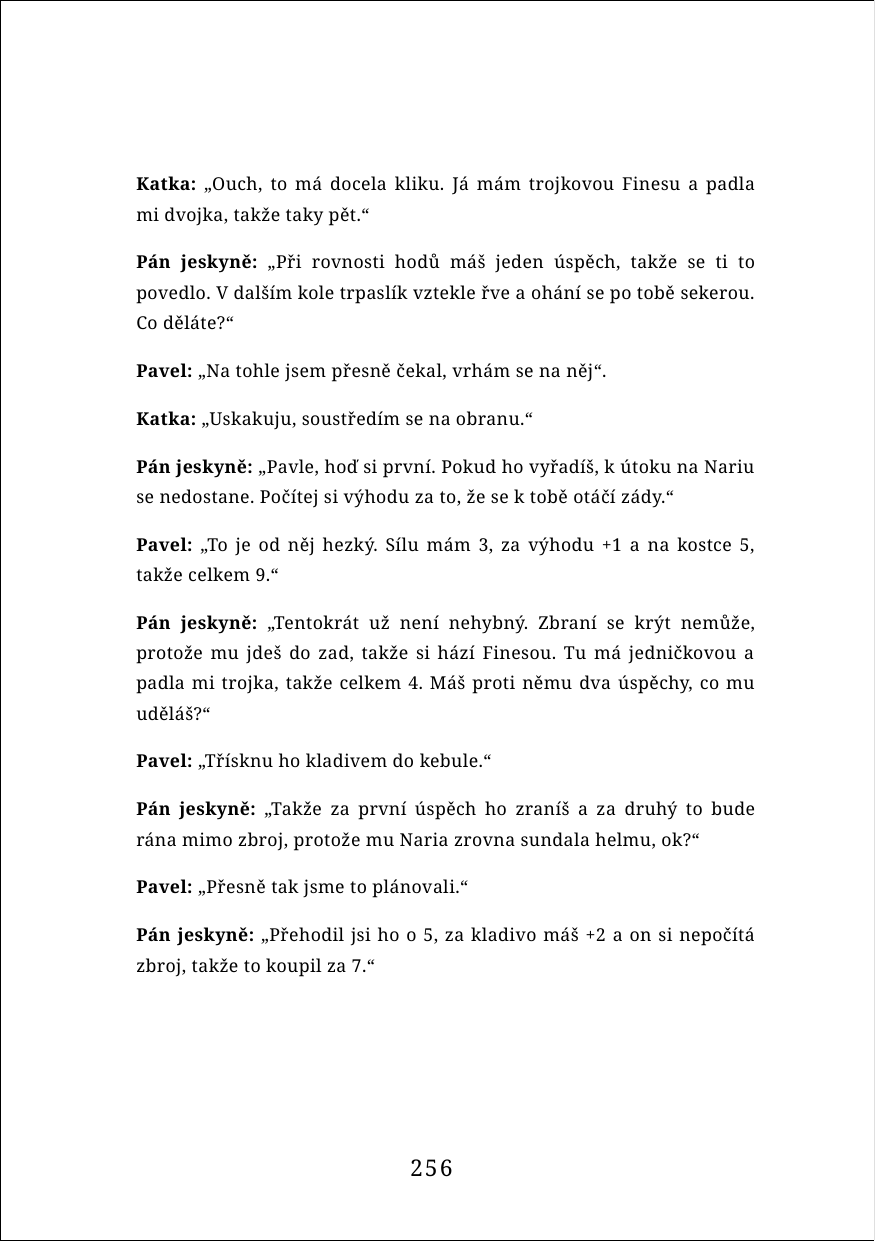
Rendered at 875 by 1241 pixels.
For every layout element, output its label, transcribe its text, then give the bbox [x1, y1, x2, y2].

text Pán jeskyně: „Při rovnosti hodů máš jeden úspěch, takže se ti to povedlo. V dalším kole trpaslík vztekle řve a ohání se po tobě sekerou. Co děláte?“ [136, 250, 756, 334]
text Pavel: „Třísknu ho kladivem do kebule.“ [136, 749, 756, 773]
text Pavel: „To je od něj hezký. Sílu mám 3, za výhodu +1 a na kostce 5, takže celkem 9.“ [136, 532, 756, 587]
text Pán jeskyně: „Přehodil jsi ho o 5, za kladivo máš +2 a on si nepočítá zbroj, takže to koupil za 7.“ [136, 923, 756, 977]
text Katka: „Ouch, to má docela kliku. Já mám trojkovou Finesu a padla mi dvojka, takže taky pět.“ [136, 172, 756, 226]
text Pavel: „Na tohle jsem přesně čekal, vrhám se na něj“. [136, 358, 756, 382]
text Katka: „Uskakuju, soustředím se na obranu.“ [136, 406, 756, 430]
text Pán jeskyně: „Pavle, hoď si první. Pokud ho vyřadíš, k útoku na Nariu se nedostane. Počítej si výhodu za to, že se k tobě otáčí zády.“ [136, 454, 756, 508]
text Pavel: „Přesně tak jsme to plánovali.“ [136, 875, 756, 899]
text Pán jeskyně: „Takže za první úspěch ho zraníš a za druhý to bude rána mimo zbroj, protože mu Naria zrovna sundala helmu, ok?“ [136, 797, 756, 851]
text Pán jeskyně: „Tentokrát už není nehybný. Zbraní se krýt nemůže, protože mu jdeš do zad, takže si hází Finesou. Tu má jedničkovou a padla mi trojka, takže celkem 4. Máš proti němu dva úspěchy, co mu uděláš?“ [136, 610, 756, 725]
